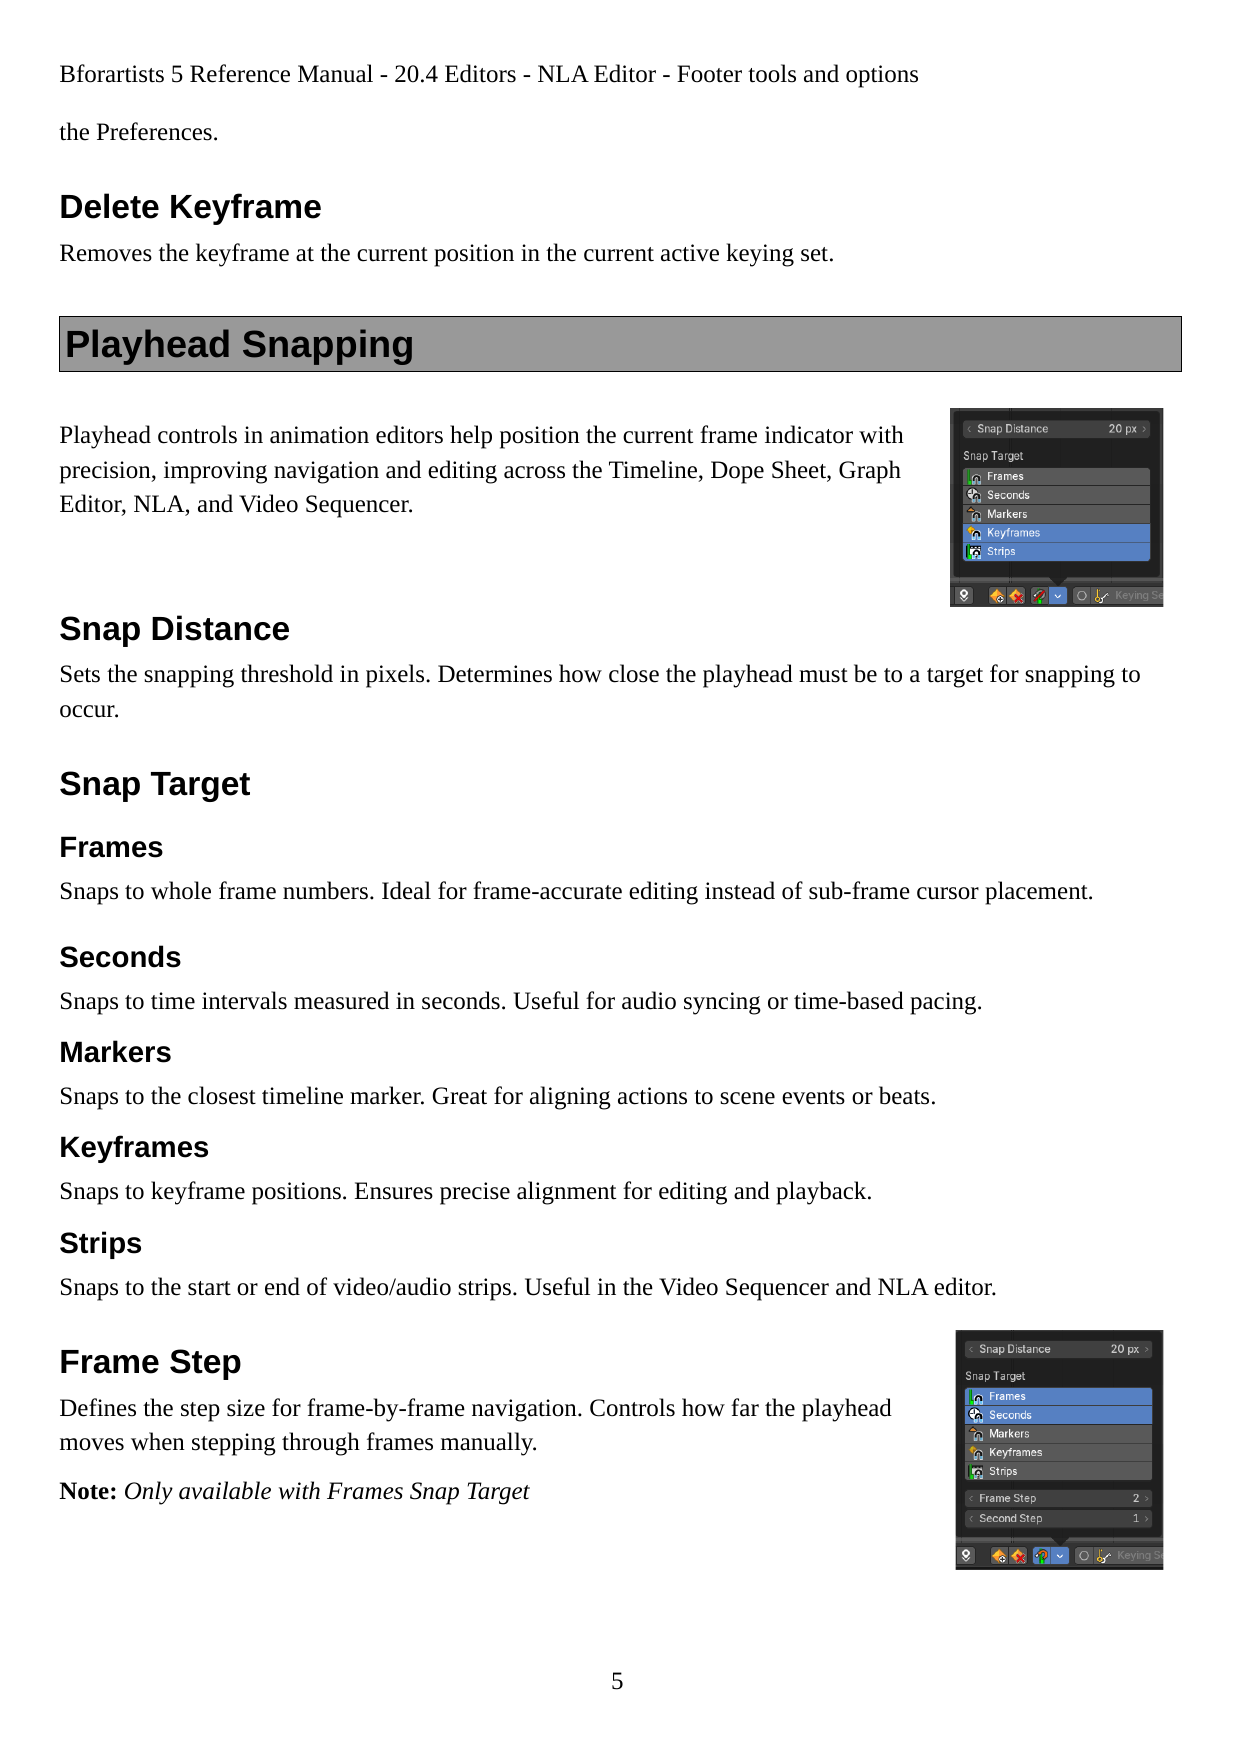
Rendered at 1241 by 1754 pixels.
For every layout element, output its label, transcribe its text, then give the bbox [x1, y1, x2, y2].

subtitle Frame Step [59, 1342, 955, 1380]
text Snaps to the start or end of video/audio strips. Useful in the Video Sequencer and NLA editor. [59, 1272, 1181, 1301]
subtitle [1164, 1342, 1181, 1380]
text Sets the snapping threshold in pixels. Determines how close the playhead must be to a target for snapping to occur. [59, 659, 1181, 723]
picture [950, 408, 1164, 607]
text Snaps to whole frame numbers. Ideal for frame-accurate editing instead of sub-frame cursor placement. [59, 876, 1181, 905]
table_header Playhead Snapping [60, 317, 1181, 371]
subtitle Keyframes [59, 1130, 1181, 1164]
subtitle Snap Target [59, 764, 1181, 803]
subtitle Seconds [59, 939, 1181, 973]
text Snaps to the closest timeline marker. Great for aligning actions to scene events or beats. [59, 1081, 1181, 1110]
text Defines the step size for frame-by-frame navigation. Controls how far the playhead moves when stepping through frames manually. [59, 1393, 955, 1456]
text Playhead controls in animation editors help position the current frame indicator with precision, improving navigation and editing across the Timeline, Dope Sheet, Graph Editor, NLA, and Video Sequencer. [59, 421, 950, 518]
text Snaps to time intervals measured in seconds. Useful for audio syncing or time-based pacing. [59, 986, 1181, 1014]
subtitle Markers [59, 1035, 1181, 1069]
text the Preferences. [59, 117, 1181, 146]
subtitle Snap Distance [59, 608, 1181, 647]
text Note: Only available with Frames Snap Target [59, 1476, 955, 1505]
subtitle Frames [59, 830, 1181, 863]
subtitle Delete Keyframe [59, 187, 1181, 226]
text Snaps to keyframe positions. Ensures precise alignment for editing and playback. [59, 1176, 1181, 1205]
subtitle Strips [59, 1226, 1181, 1259]
picture [955, 1330, 1164, 1570]
text Removes the keyframe at the current position in the current active keying set. [59, 238, 1181, 267]
